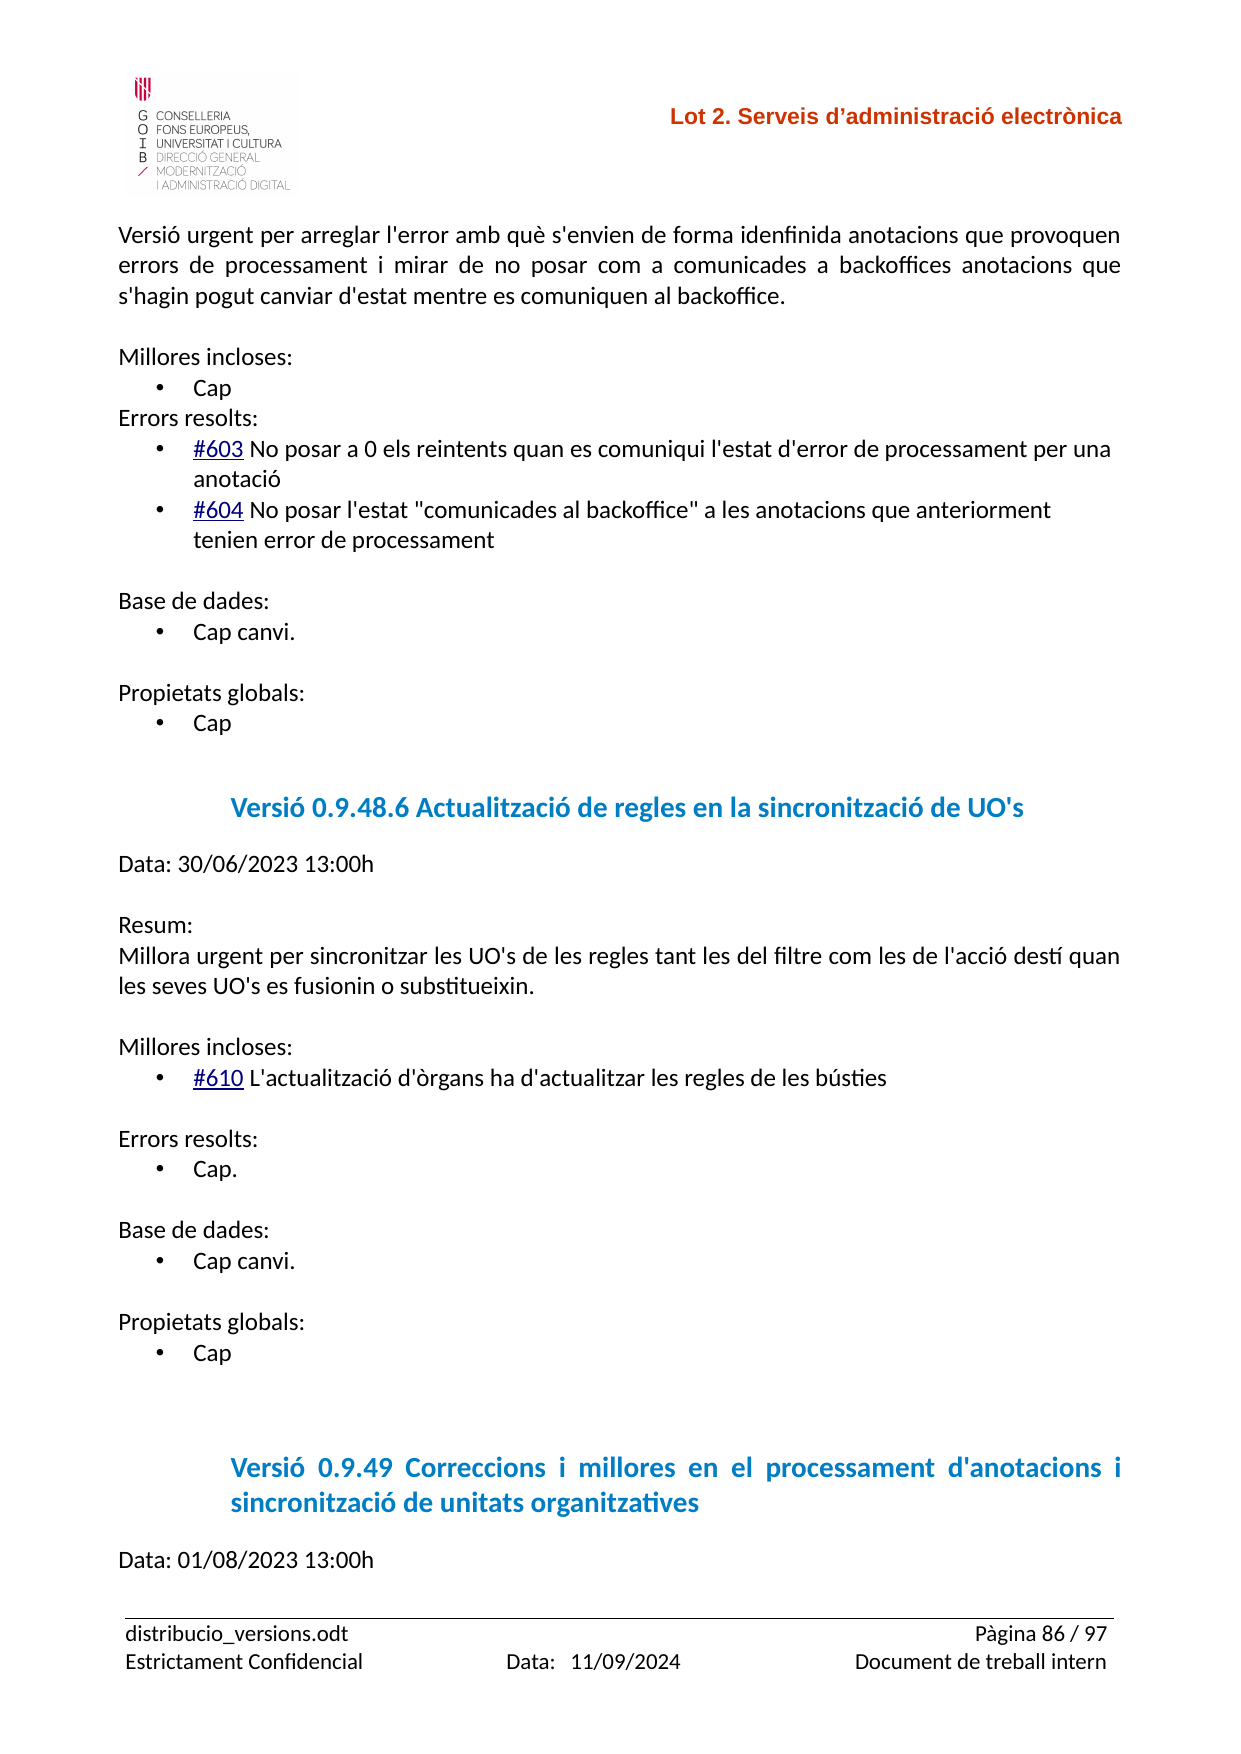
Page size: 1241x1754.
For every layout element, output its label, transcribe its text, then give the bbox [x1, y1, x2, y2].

text Versió urgent per arreglar l'error amb què s'envien de forma idenfinida anotacions que provoquen errors de processament i mirar de no posar com a comunicades a backoffices anotacions que s'hagin pogut canviar d'estat mentre es comuniquen al backoffice. [118, 219, 1122, 311]
text Data: 30/06/2023 13:00h [118, 848, 1122, 879]
list Cap [156, 707, 1122, 738]
text Propietats globals: [118, 1306, 1122, 1337]
picture [126, 70, 299, 197]
text Base de dades: [118, 585, 1122, 616]
subtitle Versió 0.9.48.6 Actualització de regles en la sincronització de UO's [153, 789, 1122, 825]
text Millora urgent per sincronitzar les UO's de les regles tant les del filtre com les de l'acció destí quan les seves UO's es fusionin o substitueixin. [118, 940, 1122, 1001]
list #604 No posar l'estat "comunicades al backoffice" a les anotacions que anteriorment tenien error de processament [156, 494, 1122, 555]
text Millores incloses: [118, 341, 1122, 372]
list Cap. [156, 1154, 1122, 1184]
subtitle Versió 0.9.49 Correccions i millores en el processament d'anotacions i sincronització de unitats organitzatives [153, 1449, 1122, 1520]
list Cap [156, 372, 1122, 402]
text Propietats globals: [118, 677, 1122, 707]
list #610 L'actualització d'òrgans ha d'actualitzar les regles de les bústies [156, 1062, 1122, 1093]
text Resum: [118, 909, 1122, 940]
text Millores incloses: [118, 1032, 1122, 1062]
text Data: 01/08/2023 13:00h [118, 1544, 1122, 1574]
list #603 No posar a 0 els reintents quan es comuniqui l'estat d'error de processament per una anotació [156, 433, 1122, 494]
text Base de dades: [118, 1215, 1122, 1245]
text Errors resolts: [118, 1123, 1122, 1154]
text Errors resolts: [118, 402, 1122, 433]
list Cap canvi. [156, 1245, 1122, 1276]
list Cap canvi. [156, 616, 1122, 646]
list Cap [156, 1337, 1122, 1367]
